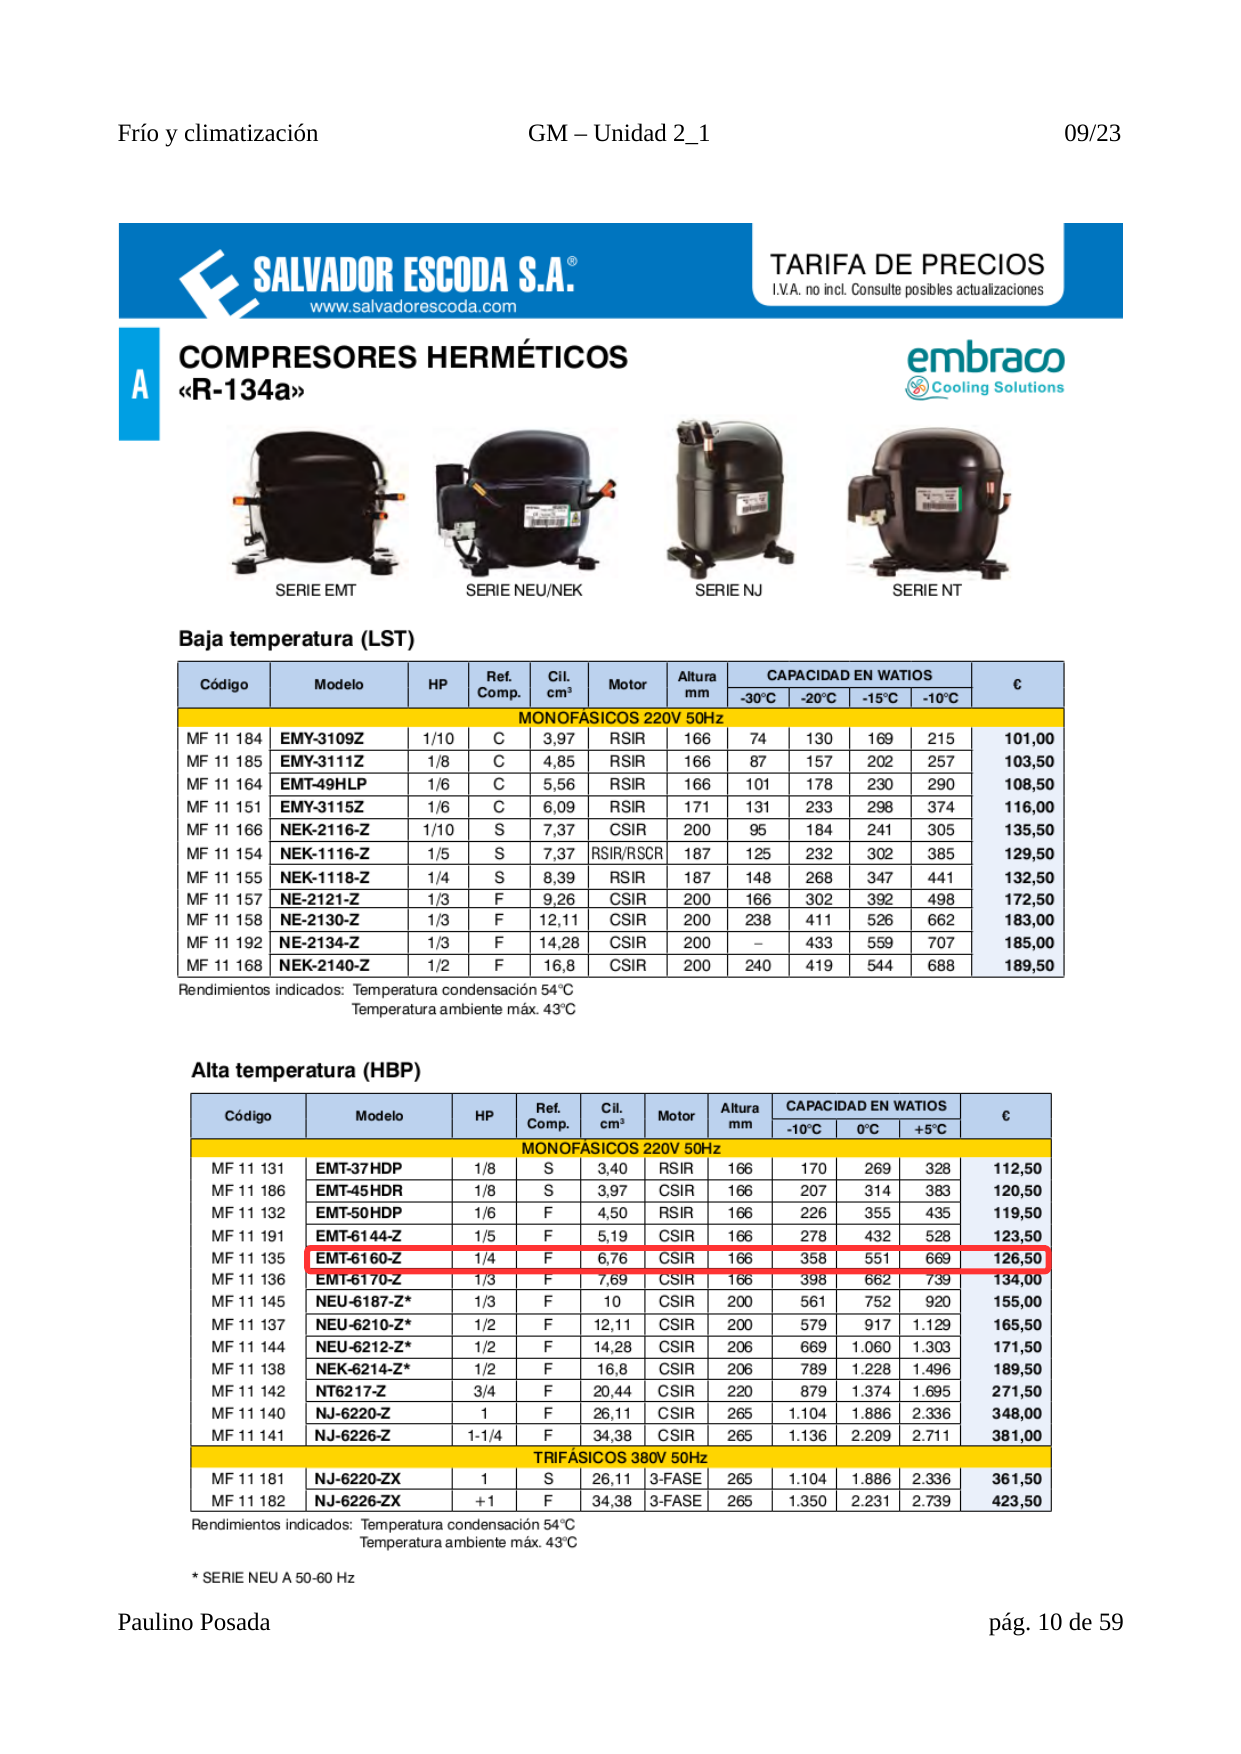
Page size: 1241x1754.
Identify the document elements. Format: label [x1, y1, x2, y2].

picture [132, 369, 148, 398]
picture [118, 223, 1123, 1020]
picture [176, 1053, 1063, 1595]
